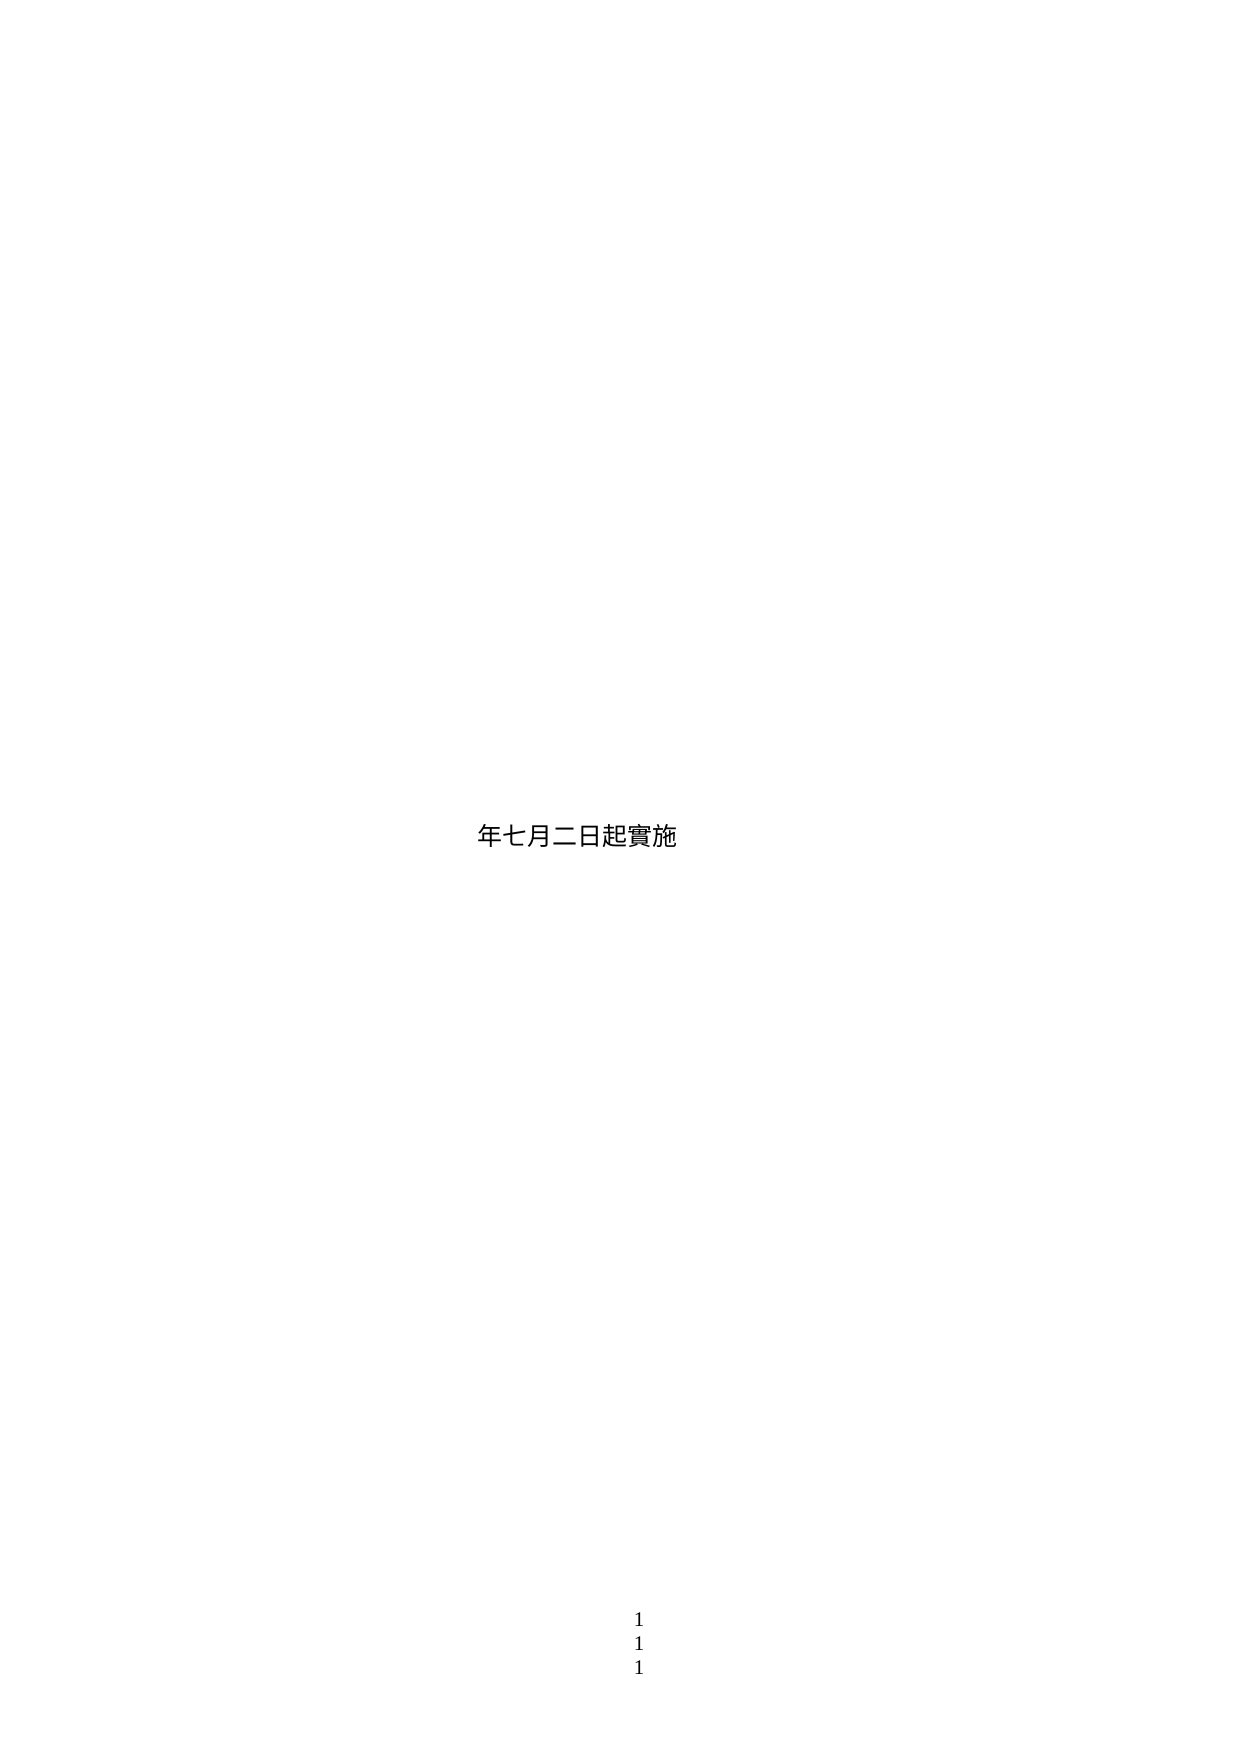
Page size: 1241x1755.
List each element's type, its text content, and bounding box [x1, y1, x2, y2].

text 年七月二日起實施 [477, 816, 1093, 852]
